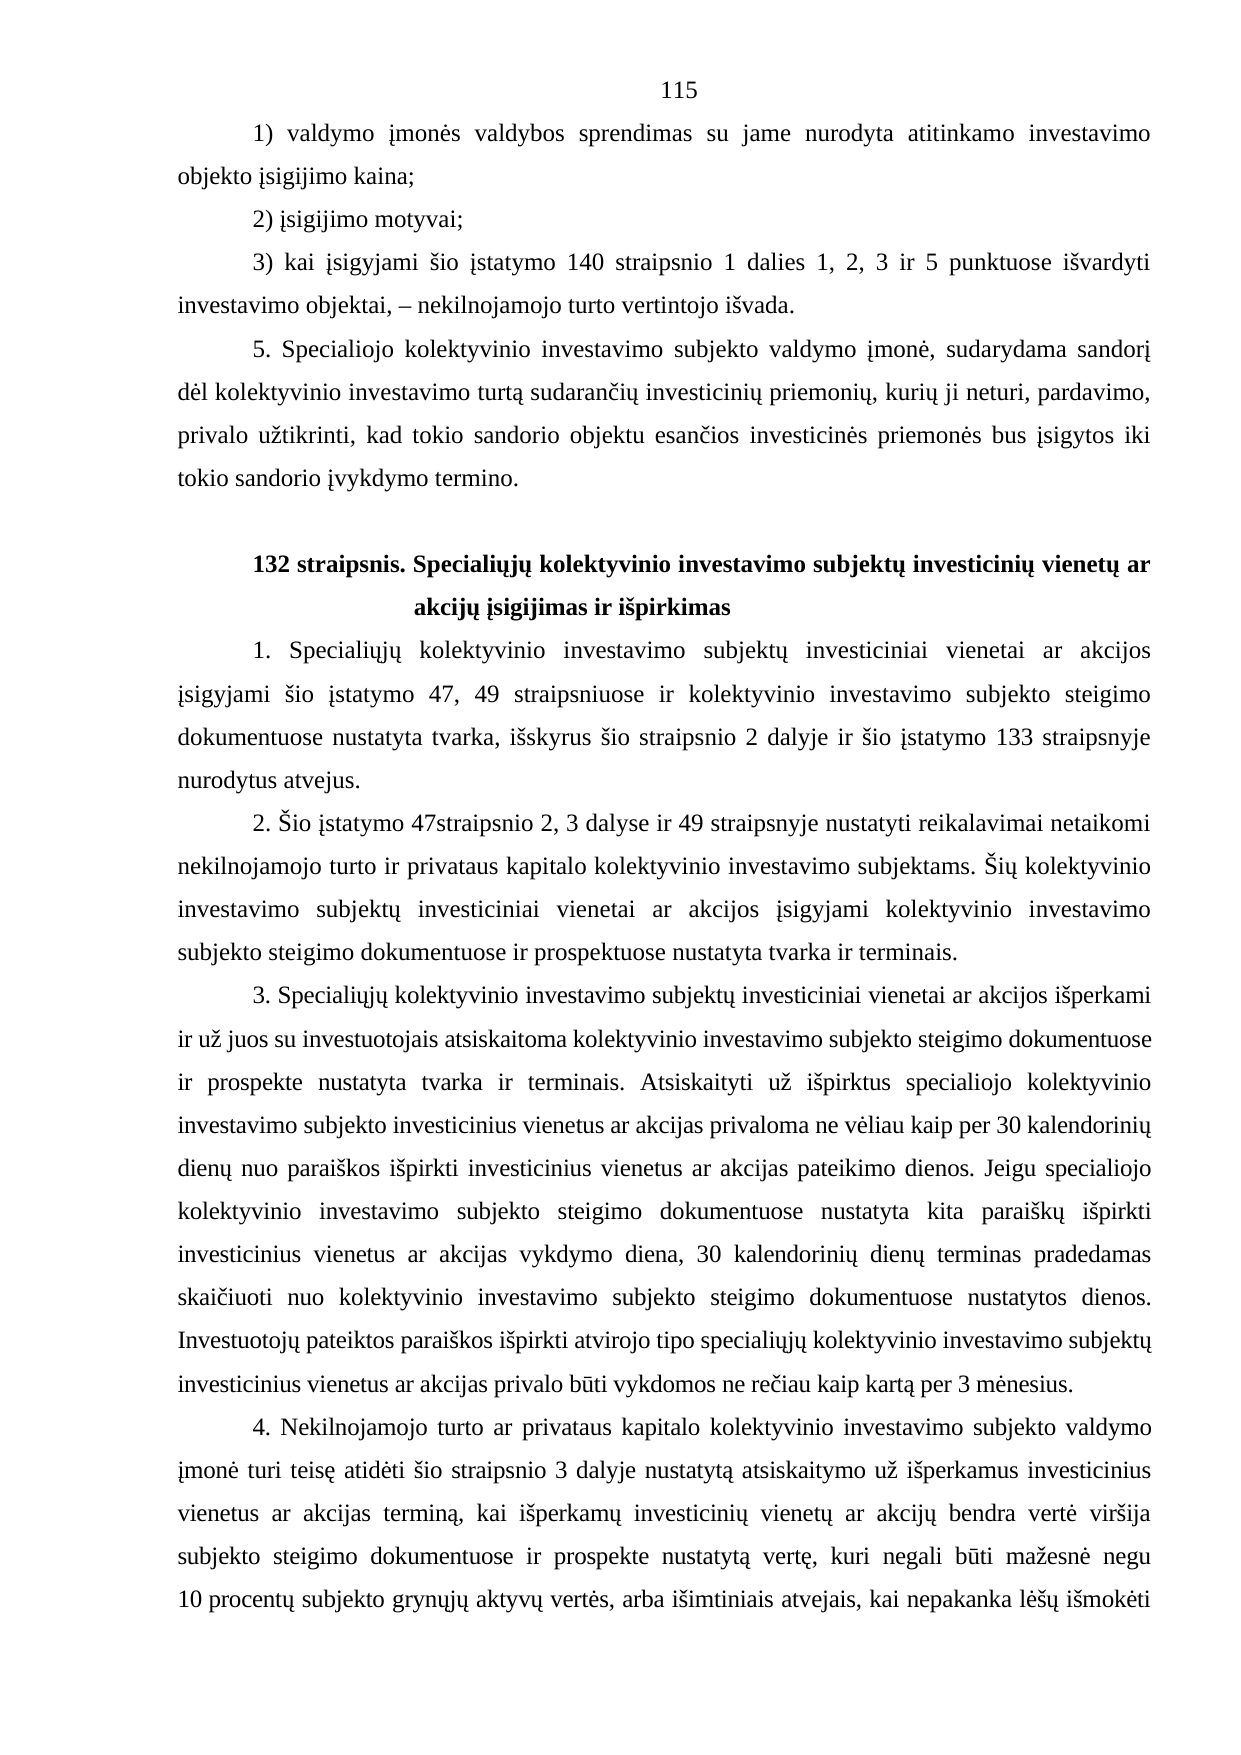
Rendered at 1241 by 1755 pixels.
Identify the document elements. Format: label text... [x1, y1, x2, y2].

text 5. Specialiojo kolektyvinio investavimo subjekto valdymo įmonė, sudarydama sandorį dėl kolektyvinio investavimo turtą sudarančių investicinių priemonių, kurių ji neturi, pardavimo, privalo užtikrinti, kad tokio sandorio objektu esančios investicinės priemonės bus įsigytos iki tokio sandorio įvykdymo termino. [177, 334, 1152, 492]
text 132 straipsnis. Specialiųjų kolektyvinio investavimo subjektų investicinių vienetų ar akcijų įsigijimas ir išpirkimas [252, 549, 1152, 621]
text 4. Nekilnojamojo turto ar privataus kapitalo kolektyvinio investavimo subjekto valdymo įmonė turi teisę atidėti šio straipsnio 3 dalyje nustatytą atsiskaitymo už išperkamus investicinius vienetus ar akcijas terminą, kai išperkamų investicinių vienetų ar akcijų bendra vertė viršija subjekto steigimo dokumentuose ir prospekte nustatytą vertę, kuri negali būti mažesnė negu 10 procentų subjekto grynųjų aktyvų vertės, arba išimtiniais atvejais, kai nepakanka lėšų išmokėti [177, 1412, 1152, 1613]
text 3. Specialiųjų kolektyvinio investavimo subjektų investiciniai vienetai ar akcijos išperkami ir už juos su investuotojais atsiskaitoma kolektyvinio investavimo subjekto steigimo dokumentuose ir prospekte nustatyta tvarka ir terminais. Atsiskaityti už išpirktus specialiojo kolektyvinio investavimo subjekto investicinius vienetus ar akcijas privaloma ne vėliau kaip per 30 kalendorinių dienų nuo paraiškos išpirkti investicinius vienetus ar akcijas pateikimo dienos. Jeigu specialiojo kolektyvinio investavimo subjekto steigimo dokumentuose nustatyta kita paraiškų išpirkti investicinius vienetus ar akcijas vykdymo diena, 30 kalendorinių dienų terminas pradedamas skaičiuoti nuo kolektyvinio investavimo subjekto steigimo dokumentuose nustatytos dienos. Investuotojų pateiktos paraiškos išpirkti atvirojo tipo specialiųjų kolektyvinio investavimo subjektų investicinius vienetus ar akcijas privalo būti vykdomos ne rečiau kaip kartą per 3 mėnesius. [177, 981, 1152, 1397]
text 1. Specialiųjų kolektyvinio investavimo subjektų investiciniai vienetai ar akcijos įsigyjami šio įstatymo 47, 49 straipsniuose ir kolektyvinio investavimo subjekto steigimo dokumentuose nustatyta tvarka, išskyrus šio straipsnio 2 dalyje ir šio įstatymo 133 straipsnyje nurodytus atvejus. [177, 636, 1152, 794]
text 3) kai įsigyjami šio įstatymo 140 straipsnio 1 dalies 1, 2, 3 ir 5 punktuose išvardyti investavimo objektai, – nekilnojamojo turto vertintojo išvada. [177, 247, 1152, 319]
text 2) įsigijimo motyvai; [177, 204, 1152, 233]
text 1) valdymo įmonės valdybos sprendimas su jame nurodyta atitinkamo investavimo objekto įsigijimo kaina; [177, 118, 1152, 190]
text 2. Šio įstatymo 47straipsnio 2, 3 dalyse ir 49 straipsnyje nustatyti reikalavimai netaikomi nekilnojamojo turto ir privataus kapitalo kolektyvinio investavimo subjektams. Šių kolektyvinio investavimo subjektų investiciniai vienetai ar akcijos įsigyjami kolektyvinio investavimo subjekto steigimo dokumentuose ir prospektuose nustatyta tvarka ir terminais. [177, 808, 1152, 966]
